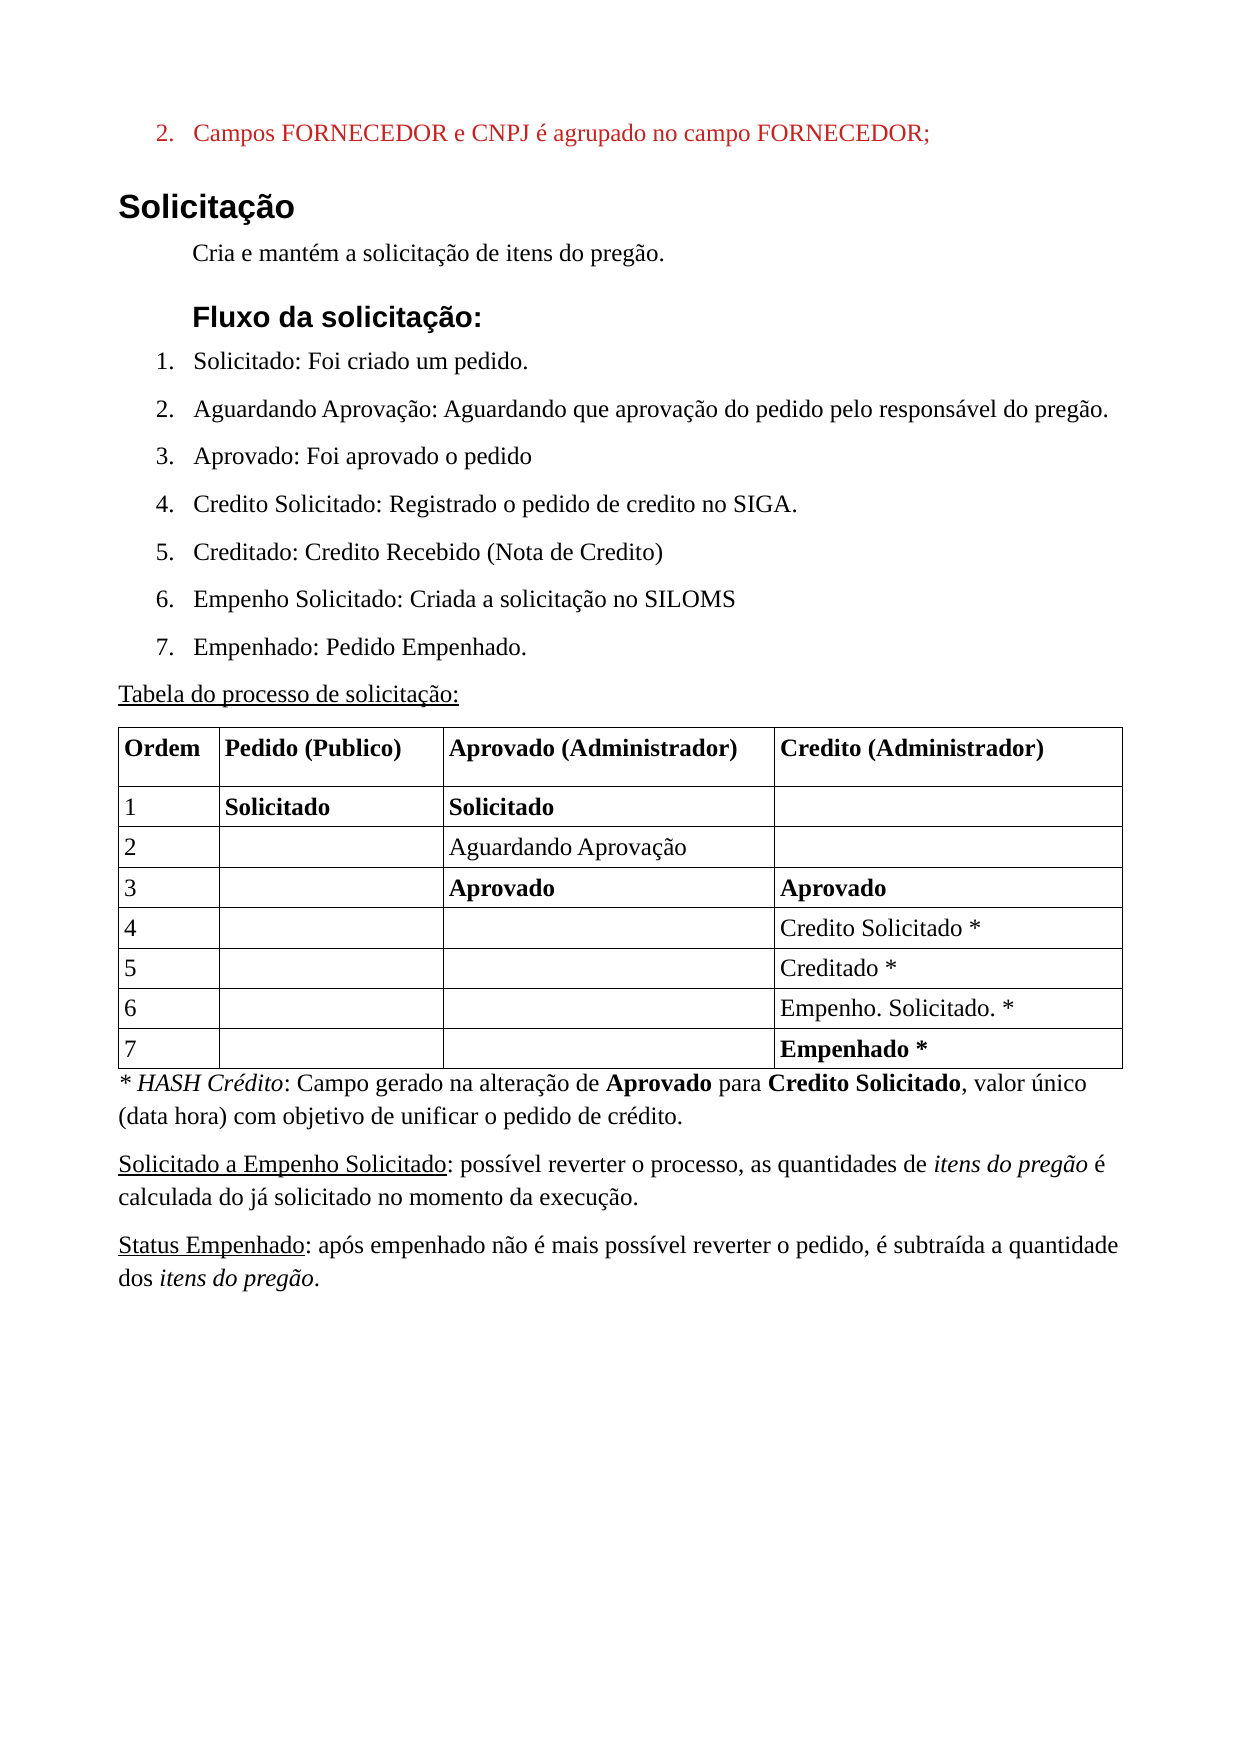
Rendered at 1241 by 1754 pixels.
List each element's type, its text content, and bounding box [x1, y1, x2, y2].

table_header Pedido (Publico) [220, 728, 443, 786]
table_cell [220, 1029, 443, 1068]
table_cell 7 [119, 1029, 219, 1068]
table_cell [444, 949, 774, 988]
text Solicitado a Empenho Solicitado: possível reverter o processo, as quantidades de itens do pregão é calculada do já solicitado no momento da execução. [118, 1149, 1122, 1211]
table_cell [220, 908, 443, 947]
list Aprovado: Foi aprovado o pedido [156, 441, 1122, 470]
table_cell 4 [119, 908, 219, 947]
text Tabela do processo de solicitação: [118, 679, 1122, 708]
table_cell 5 [119, 949, 219, 988]
subtitle Fluxo da solicitação: [118, 300, 1122, 334]
table_cell [444, 989, 774, 1028]
list Creditado: Credito Recebido (Nota de Credito) [156, 537, 1122, 565]
table_cell [444, 908, 774, 947]
table_cell Creditado * [775, 949, 1122, 988]
table_cell [775, 787, 1122, 826]
text Status Empenhado: após empenhado não é mais possível reverter o pedido, é subtraída a quantidade dos itens do pregão. [118, 1230, 1122, 1291]
table_cell Aguardando Aprovação [444, 827, 774, 867]
table_header Aprovado (Administrador) [444, 728, 774, 786]
table_header Credito (Administrador) [775, 728, 1122, 786]
table_cell 1 [119, 787, 219, 826]
subtitle Solicitação [118, 187, 1122, 225]
table_cell Empenhado * [775, 1029, 1122, 1068]
table_cell Aprovado [775, 868, 1122, 907]
list Empenho Solicitado: Criada a solicitação no SILOMS [156, 584, 1122, 613]
table_cell 6 [119, 989, 219, 1028]
table_cell Solicitado [220, 787, 443, 826]
table_cell 3 [119, 868, 219, 907]
list Empenhado: Pedido Empenhado. [156, 632, 1122, 661]
table_cell 2 [119, 827, 219, 867]
table_cell [775, 827, 1122, 867]
table_cell [220, 949, 443, 988]
list Solicitado: Foi criado um pedido. [156, 346, 1122, 375]
table_cell [220, 989, 443, 1028]
table_header Ordem [119, 728, 219, 786]
table_cell Credito Solicitado * [775, 908, 1122, 947]
list Campos FORNECEDOR e CNPJ é agrupado no campo FORNECEDOR; [156, 118, 1122, 147]
list Aguardando Aprovação: Aguardando que aprovação do pedido pelo responsável do pregão. [156, 394, 1122, 422]
text * HASH Crédito: Campo gerado na alteração de Aprovado para Credito Solicitado, valor único (data hora) com objetivo de unificar o pedido de crédito. [118, 1069, 1122, 1130]
table_cell [220, 868, 443, 907]
list Credito Solicitado: Registrado o pedido de credito no SIGA. [156, 489, 1122, 518]
text Cria e mantém a solicitação de itens do pregão. [118, 238, 1122, 266]
table_cell Solicitado [444, 787, 774, 826]
table_cell [220, 827, 443, 867]
table_cell Empenho. Solicitado. * [775, 989, 1122, 1028]
table_cell [444, 1029, 774, 1068]
table_cell Aprovado [444, 868, 774, 907]
